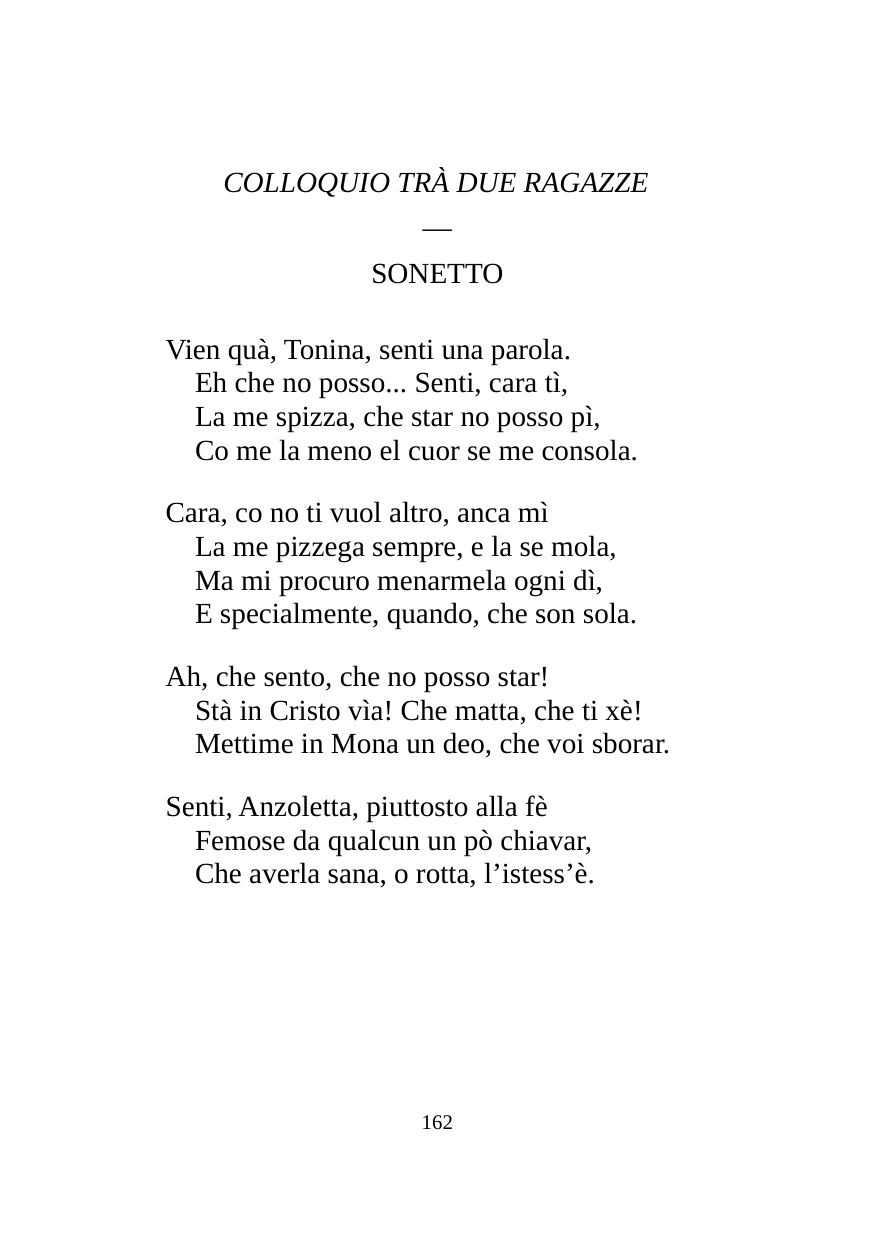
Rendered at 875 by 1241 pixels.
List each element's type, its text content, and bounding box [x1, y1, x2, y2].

text Vien quà, Tonina, senti una parola. Eh che no posso... Senti, cara tì, La me spizza, che star no posso pì, Co me la meno el cuor se me consola. [165, 332, 768, 466]
text Cara, co no ti vuol altro, anca mì La me pizzega sempre, e la se mola, Ma mi procuro menarmela ogni dì, E specialmente, quando, che son sola. [165, 496, 768, 630]
text Senti, Anzoletta, piuttosto alla fè Femose da qualcun un pò chiavar, Che averla sana, o rotta, l’istess’è. [165, 789, 768, 890]
text — [106, 211, 768, 244]
text SONETTO [106, 257, 768, 290]
subtitle COLLOQUIO TRÀ DUE RAGAZZE [106, 165, 768, 199]
text Ah, che sento, che no posso star! Stà in Cristo vìa! Che matta, che ti xè! Mettime in Mona un deo, che voi sborar. [165, 659, 768, 760]
